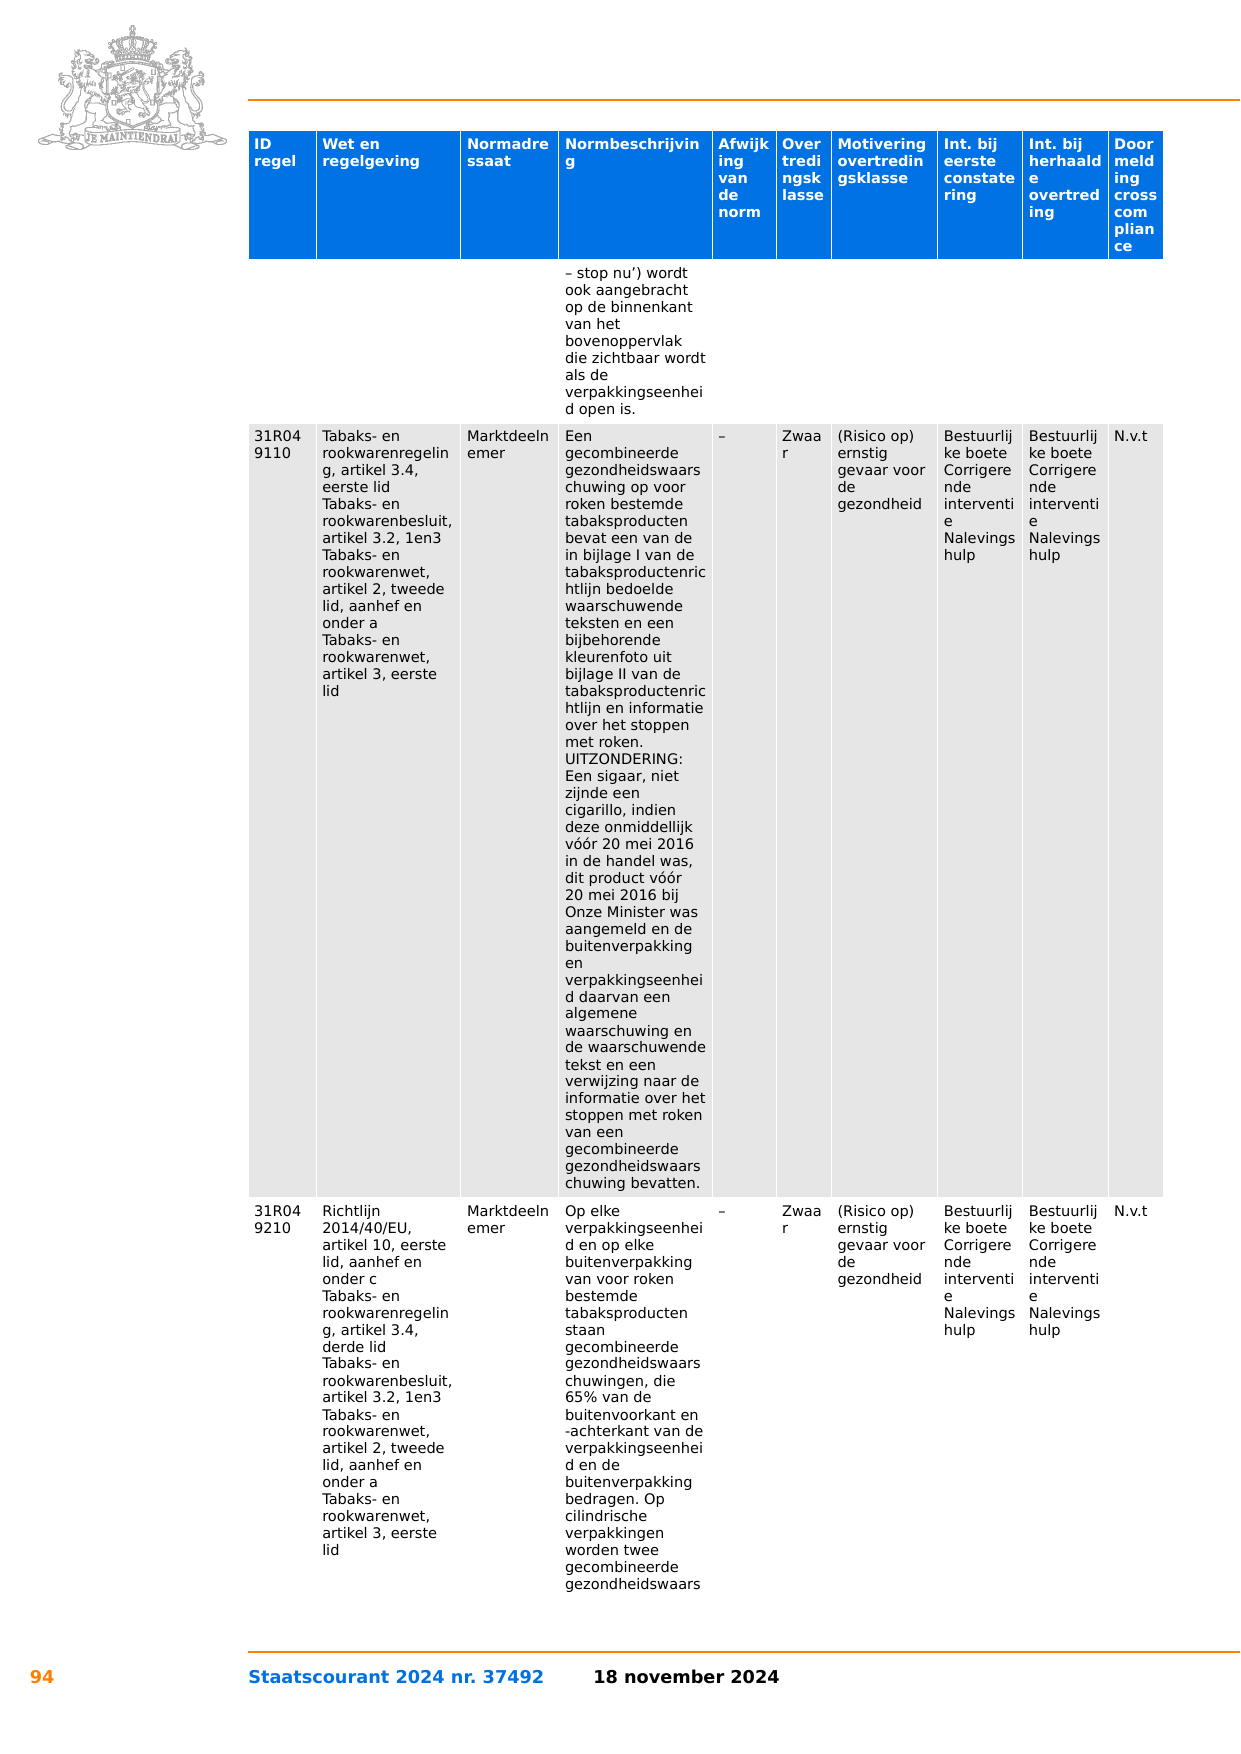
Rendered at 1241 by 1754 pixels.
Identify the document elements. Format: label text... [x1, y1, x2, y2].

table_header Overtredingsklasse [777, 131, 831, 259]
table_cell Een gecombineerde gezondheidswaarschuwing op voor roken bestemde tabaksproducten bevat een van de in bijlage I van de tabaksproductenrichtlijn bedoelde waarschuwende teksten en een bijbehorende kleurenfoto uit bijlage II van de tabaksproductenrichtlijn en informatie over het stoppen met roken. UITZONDERING: Een sigaar, niet zijnde een cigarillo, indien deze onmiddellijk vóór 20 mei 2016 in de handel was, dit product vóór 20 mei 2016 bij Onze Minister was aangemeld en de buitenverpakking en verpakkingseenheid daarvan een algemene waarschuwing en de waarschuwende tekst en een verwijzing naar de informatie over het stoppen met roken van een gecombineerde gezondheidswaarschuwing bevatten. [559, 424, 712, 1197]
table_header Doormelding cross compliance [1109, 131, 1163, 259]
table_header ID regel [249, 131, 316, 259]
table_cell Zwaar [777, 424, 831, 1197]
table_cell Marktdeelnemer [461, 1198, 558, 1598]
table_cell – [713, 1198, 776, 1598]
table_cell [1023, 260, 1108, 422]
table_header Normadressaat [461, 131, 558, 259]
table_cell [832, 260, 937, 422]
table_cell 31R049210 [249, 1198, 316, 1598]
table_cell [461, 260, 558, 422]
table_cell 31R049110 [249, 424, 316, 1197]
table_cell N.v.t [1109, 1198, 1163, 1598]
table_header Int. bij herhaalde overtreding [1023, 131, 1108, 259]
table_cell N.v.t [1109, 424, 1163, 1197]
table_cell (Risico op) ernstig gevaar voor de gezondheid [832, 424, 937, 1197]
table_cell [249, 260, 316, 422]
table_cell (Risico op) ernstig gevaar voor de gezondheid [832, 1198, 937, 1598]
picture [38, 25, 227, 150]
table_cell Marktdeelnemer [461, 424, 558, 1197]
table_cell Bestuurlijke boete Corrigerende interventie Nalevingshulp [1023, 424, 1108, 1197]
table_cell Richtlijn 2014/40/EU, artikel 10, eerste lid, aanhef en onder c Tabaks- en rookwarenregeling, artikel 3.4, derde lid Tabaks- en rookwarenbesluit, artikel 3.2, 1en3 Tabaks- en rookwarenwet, artikel 2, tweede lid, aanhef en onder a Tabaks- en rookwarenwet, artikel 3, eerste lid [317, 1198, 460, 1598]
table_header Afwijking van de norm [713, 131, 776, 259]
table_cell Bestuurlijke boete Corrigerende interventie Nalevingshulp [938, 424, 1022, 1197]
table_header Motivering overtredingsklasse [832, 131, 937, 259]
table_header Int. bij eerste constatering [938, 131, 1022, 259]
table_cell Bestuurlijke boete Corrigerende interventie Nalevingshulp [1023, 1198, 1108, 1598]
table_cell [938, 260, 1022, 422]
table_cell [777, 260, 831, 422]
table_cell Op elke verpakkingseenheid en op elke buitenverpakking van voor roken bestemde tabaksproducten staan gecombineerde gezondheidswaarschuwingen, die 65% van de buitenvoorkant en -achterkant van de verpakkingseenheid en de buitenverpakking bedragen. Op cilindrische verpakkingen worden twee gecombineerde gezondheidswaars [559, 1198, 712, 1598]
table_header Wet en regelgeving [317, 131, 460, 259]
table_cell [317, 260, 460, 422]
table_cell – stop nu’) wordt ook aangebracht op de binnenkant van het bovenoppervlak die zichtbaar wordt als de verpakkingseenheid open is. [559, 260, 712, 422]
table_header Normbeschrijving [559, 131, 712, 259]
table_cell Tabaks- en rookwarenregeling, artikel 3.4, eerste lid Tabaks- en rookwarenbesluit, artikel 3.2, 1en3 Tabaks- en rookwarenwet, artikel 2, tweede lid, aanhef en onder a Tabaks- en rookwarenwet, artikel 3, eerste lid [317, 424, 460, 1197]
table_cell Bestuurlijke boete Corrigerende interventie Nalevingshulp [938, 1198, 1022, 1598]
table_cell Zwaar [777, 1198, 831, 1598]
table_cell [713, 260, 776, 422]
table_cell [1109, 260, 1163, 422]
table_cell – [713, 424, 776, 1197]
